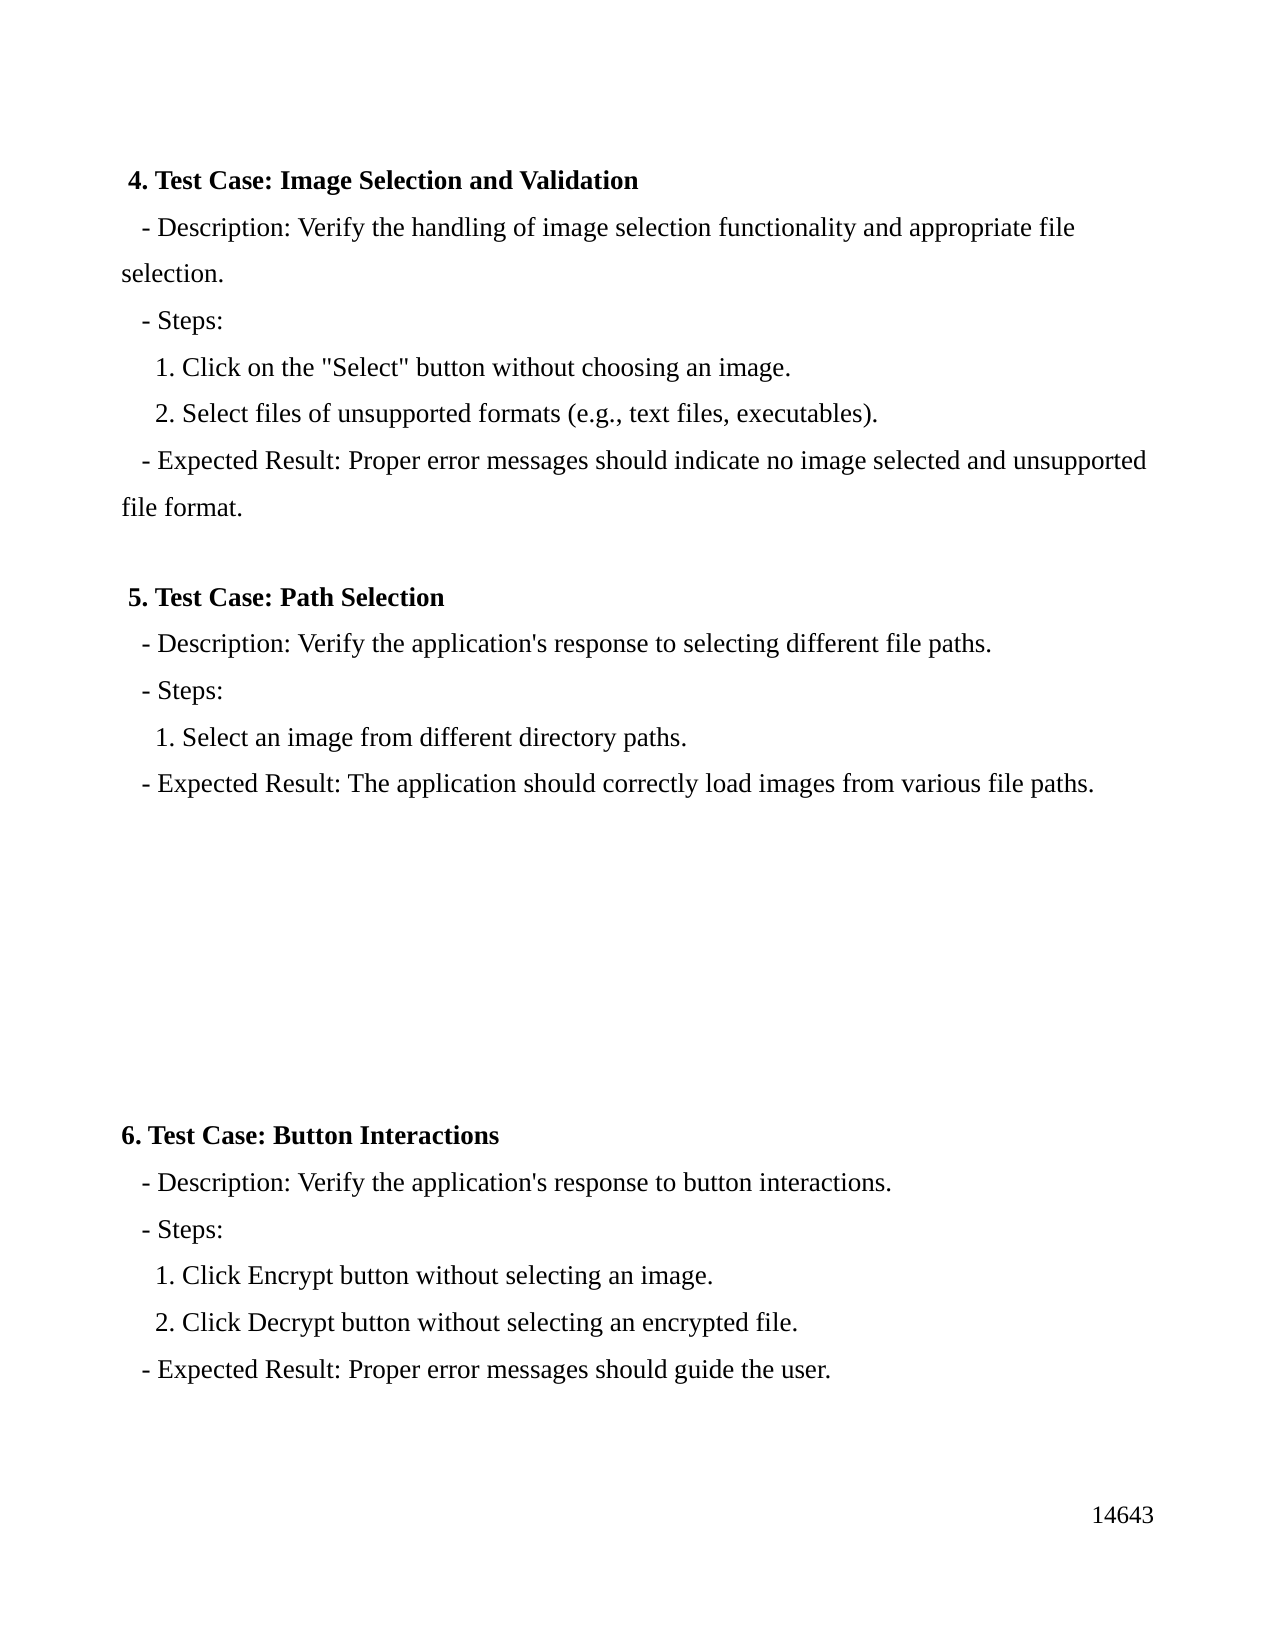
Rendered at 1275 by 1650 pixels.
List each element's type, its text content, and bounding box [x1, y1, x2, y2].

text - Steps: [121, 304, 1154, 335]
text - Description: Verify the application's response to selecting different file paths. [121, 627, 1154, 658]
text - Description: Verify the handling of image selection functionality and appropriate file selection. [121, 211, 1154, 289]
text - Expected Result: Proper error messages should guide the user. [121, 1353, 1154, 1384]
text 1. Select an image from different directory paths. [121, 721, 1154, 752]
text - Steps: [121, 1213, 1154, 1244]
text - Expected Result: Proper error messages should indicate no image selected and unsupported file format. [121, 444, 1154, 522]
text 5. Test Case: Path Selection [121, 581, 1154, 612]
text - Description: Verify the application's response to button interactions. [121, 1166, 1154, 1197]
text 6. Test Case: Button Interactions [121, 1119, 1154, 1151]
text - Expected Result: The application should correctly load images from various file paths. [121, 767, 1154, 798]
text 2. Select files of unsupported formats (e.g., text files, executables). [121, 398, 1154, 429]
text 1. Click Encrypt button without selecting an image. [121, 1259, 1154, 1291]
text 4. Test Case: Image Selection and Validation [121, 164, 1154, 195]
text 1. Click on the "Select" button without choosing an image. [121, 351, 1154, 382]
text - Steps: [121, 674, 1154, 705]
text 2. Click Decrypt button without selecting an encrypted file. [121, 1306, 1154, 1337]
